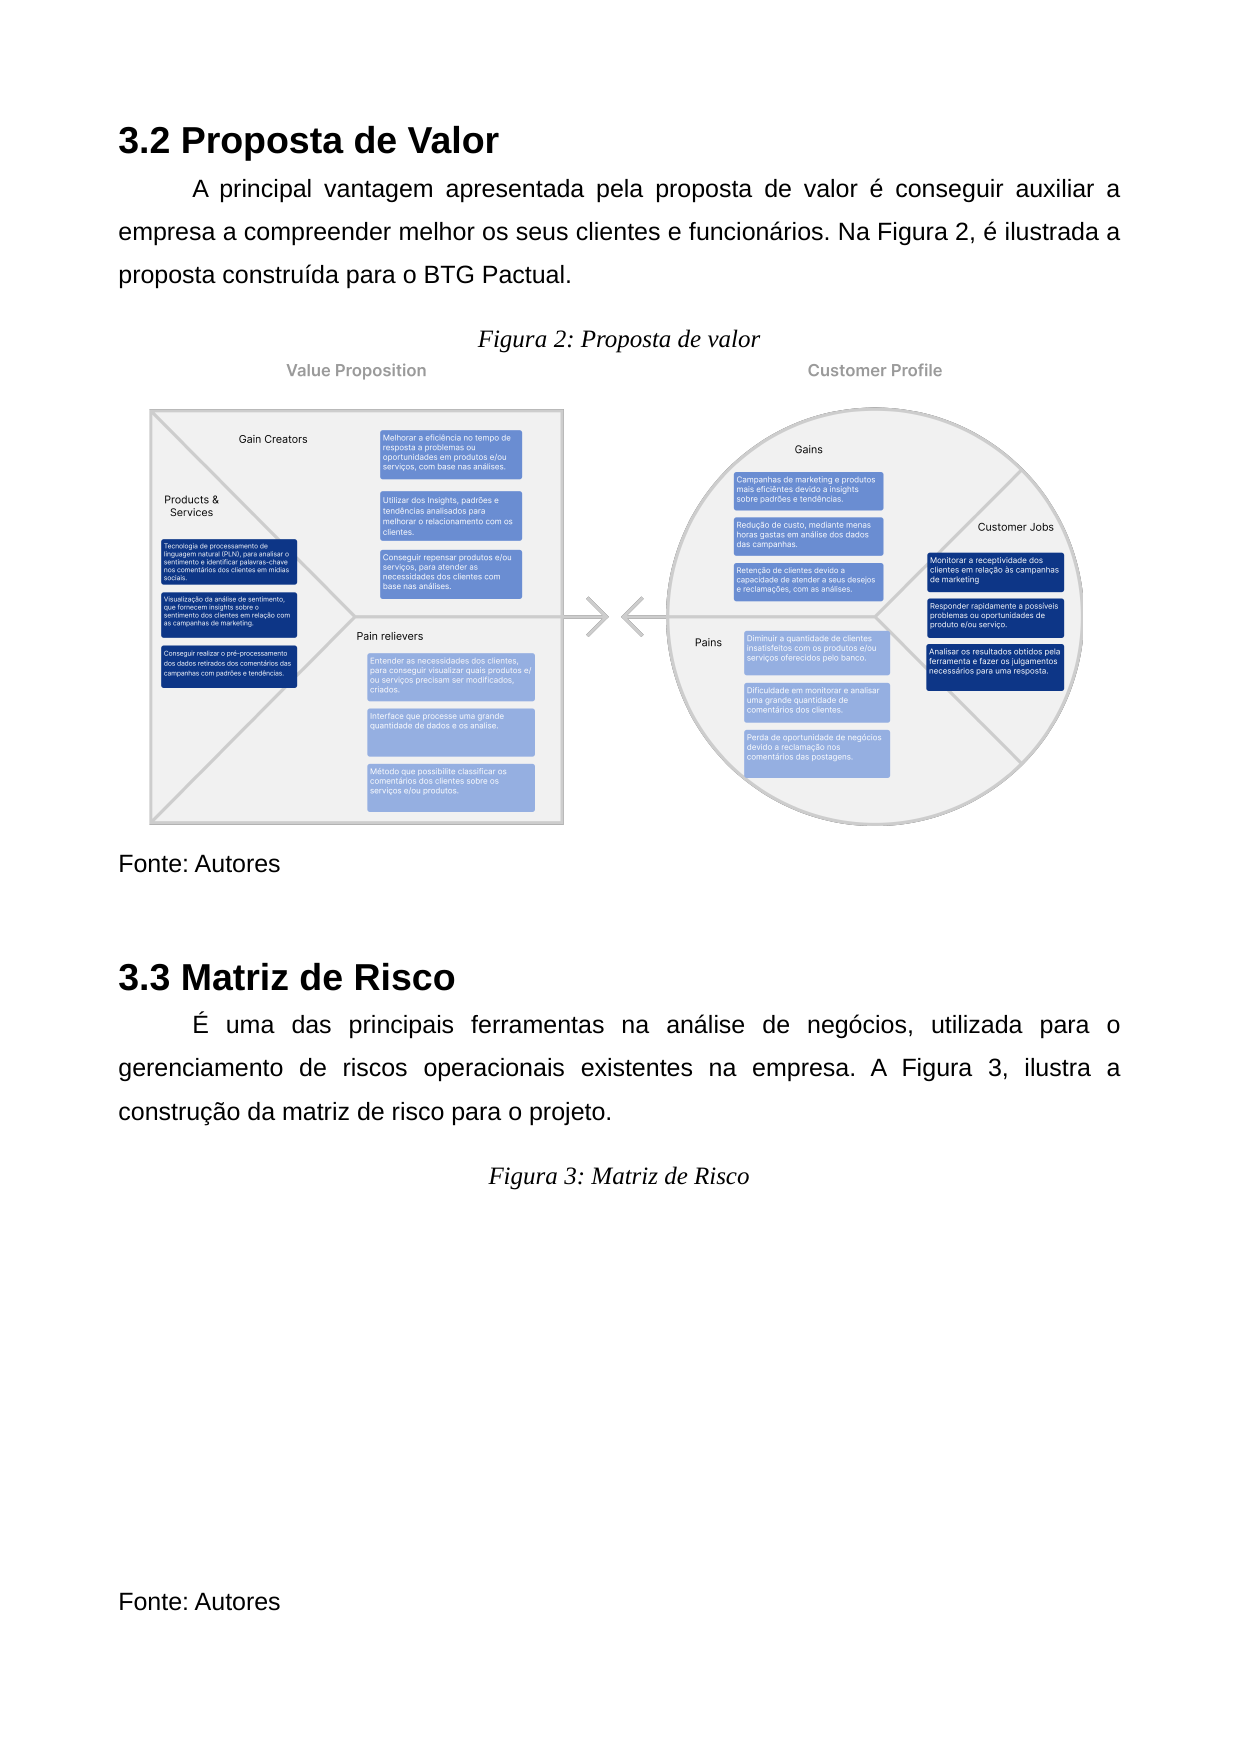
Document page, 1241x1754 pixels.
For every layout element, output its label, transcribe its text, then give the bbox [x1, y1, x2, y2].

text Figura 3: Matriz de Risco [118, 1161, 1122, 1189]
subtitle 3.3 Matriz de Risco [118, 955, 1122, 998]
text É uma das principais ferramentas na análise de negócios, utilizada para o gerenciamento de riscos operacionais existentes na empresa. A Figura 3, ilustra a construção da matriz de risco para o projeto. [118, 1010, 1122, 1125]
subtitle 3.2 Proposta de Valor [118, 118, 1122, 161]
picture [149, 360, 1083, 826]
text Figura 2: Proposta de valor [118, 324, 1122, 353]
text Fonte: Autores [118, 1189, 1122, 1616]
text A principal vantagem apresentada pela proposta de valor é conseguir auxiliar a empresa a compreender melhor os seus clientes e funcionários. Na Figura 2, é ilustrada a proposta construída para o BTG Pactual. [118, 174, 1122, 289]
text [118, 312, 1122, 324]
text Fonte: Autores [118, 826, 1122, 877]
text [118, 1148, 1122, 1161]
